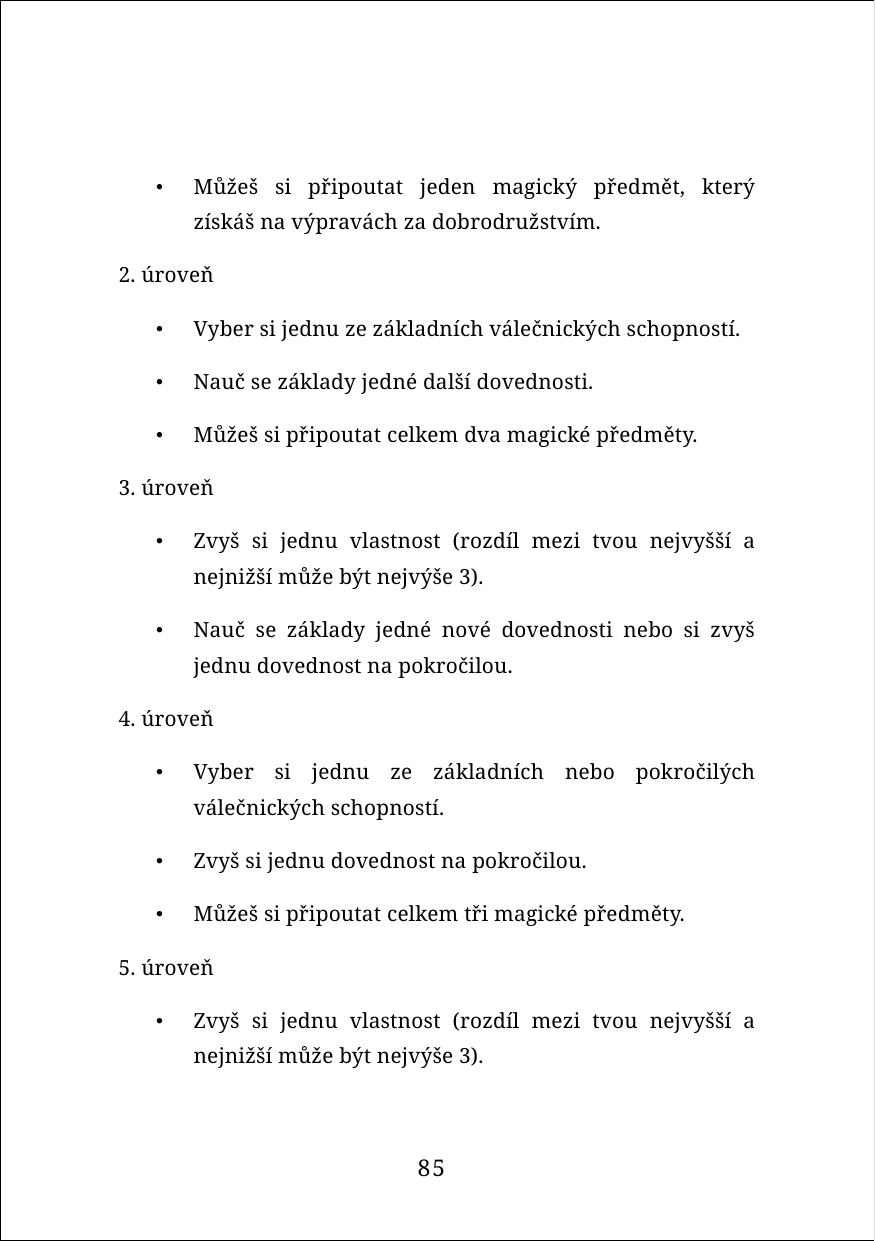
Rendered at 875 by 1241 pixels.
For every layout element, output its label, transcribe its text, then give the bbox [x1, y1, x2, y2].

list Nauč se základy jedné další dovednosti. [156, 367, 756, 395]
list Zvyš si jednu vlastnost (rozdíl mezi tvou nejvyšší a nejnižší může být nejvýše 3). [156, 1006, 756, 1070]
text 3. úroveň [118, 473, 756, 502]
text 4. úroveň [118, 704, 756, 733]
list Můžeš si připoutat jeden magický předmět, který získáš na výpravách za dobrodružstvím. [156, 172, 756, 236]
text 2. úroveň [118, 261, 756, 289]
list Vyber si jednu ze základních válečnických schopností. [156, 314, 756, 342]
text 5. úroveň [118, 953, 756, 981]
list Vyber si jednu ze základních nebo pokročilých válečnických schopností. [156, 757, 756, 821]
list Zvyš si jednu vlastnost (rozdíl mezi tvou nejvyšší a nejnižší může být nejvýše 3). [156, 527, 756, 591]
list Nauč se základy jedné nové dovednosti nebo si zvyš jednu dovednost na pokročilou. [156, 615, 756, 679]
list Můžeš si připoutat celkem tři magické předměty. [156, 899, 756, 928]
list Můžeš si připoutat celkem dva magické předměty. [156, 420, 756, 449]
list Zvyš si jednu dovednost na pokročilou. [156, 846, 756, 874]
